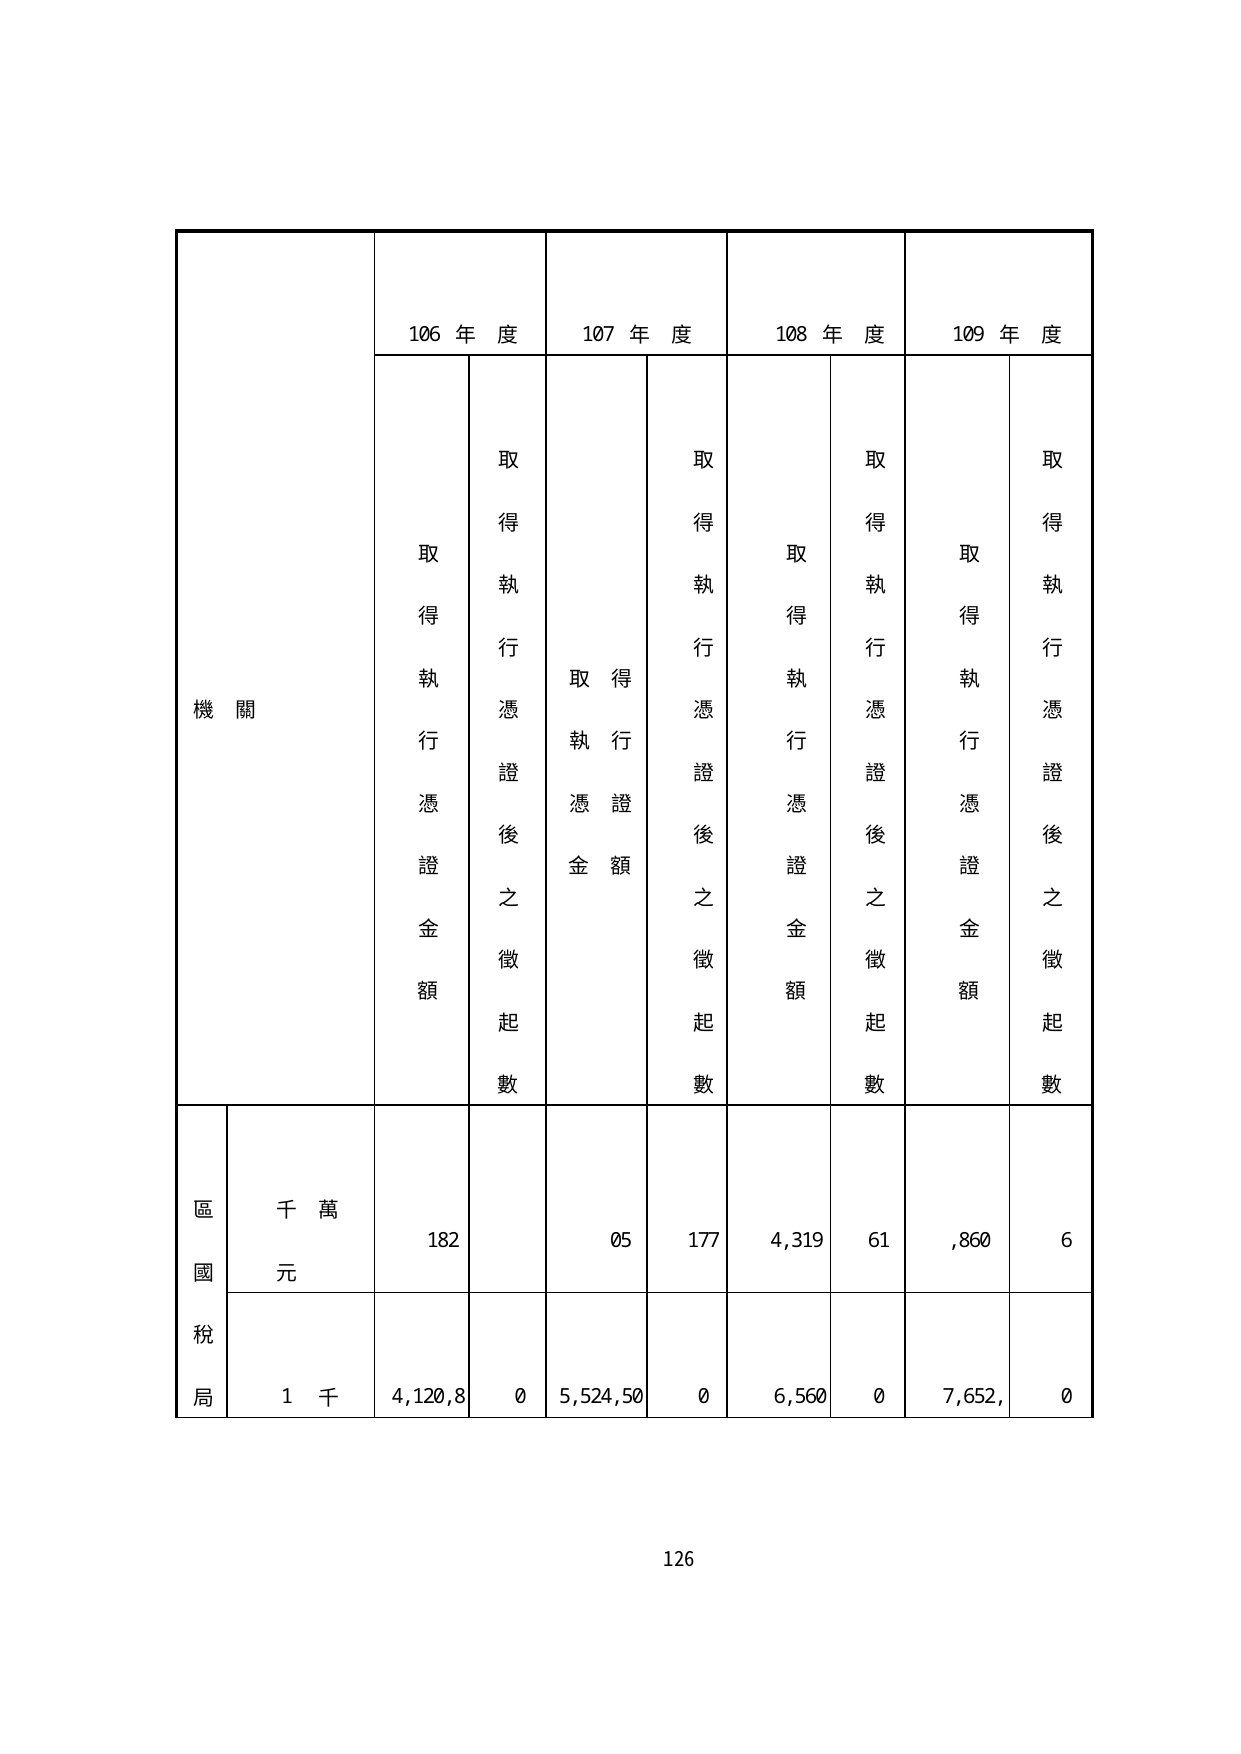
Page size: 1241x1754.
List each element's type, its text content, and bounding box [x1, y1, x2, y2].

table_cell 0 [1010, 1293, 1091, 1417]
table_cell 取得執行憑證後之徵起數 [1010, 356, 1091, 1104]
table_cell 61 [831, 1106, 904, 1292]
table_cell 取得執行 憑證金額 [906, 356, 1009, 1104]
table_header 機關 [178, 233, 374, 1104]
table_cell 1千 [228, 1293, 374, 1417]
table_cell 4,120,8 [375, 1293, 468, 1417]
table_cell 177 [648, 1106, 726, 1292]
table_cell 05 [547, 1106, 646, 1292]
table_cell 取得執行憑證金額 [375, 356, 468, 1104]
table_cell 取得執行憑證後之徵起數 [648, 356, 726, 1104]
table_cell 取得執行憑證金額 [547, 356, 646, 1104]
table_cell 取得執行憑證後之徵起數 [831, 356, 904, 1104]
table_cell 182 [375, 1106, 468, 1292]
table_cell 0 [648, 1293, 726, 1417]
table_cell [470, 1106, 545, 1292]
table_header 107年度 [547, 233, 726, 354]
table_cell 取得執行憑證金額 [728, 356, 830, 1104]
table_cell 區國稅局 [178, 1106, 226, 1417]
table_cell 7,652, [906, 1293, 1009, 1417]
table_header 106年度 [375, 233, 545, 354]
table_cell 取得執行憑證後之徵起數 [470, 356, 545, 1104]
table_cell 4,319 [728, 1106, 830, 1292]
table_header 109年度 [906, 233, 1091, 354]
table_cell 5,524,50 [547, 1293, 646, 1417]
table_cell 6 [1010, 1106, 1091, 1292]
table_header 108年度 [728, 233, 904, 354]
table_cell ,860 [906, 1106, 1009, 1292]
table_cell 0 [831, 1293, 904, 1417]
table_cell 6,560 [728, 1293, 830, 1417]
table_cell 千萬元 [228, 1106, 374, 1292]
table_cell 0 [470, 1293, 545, 1417]
